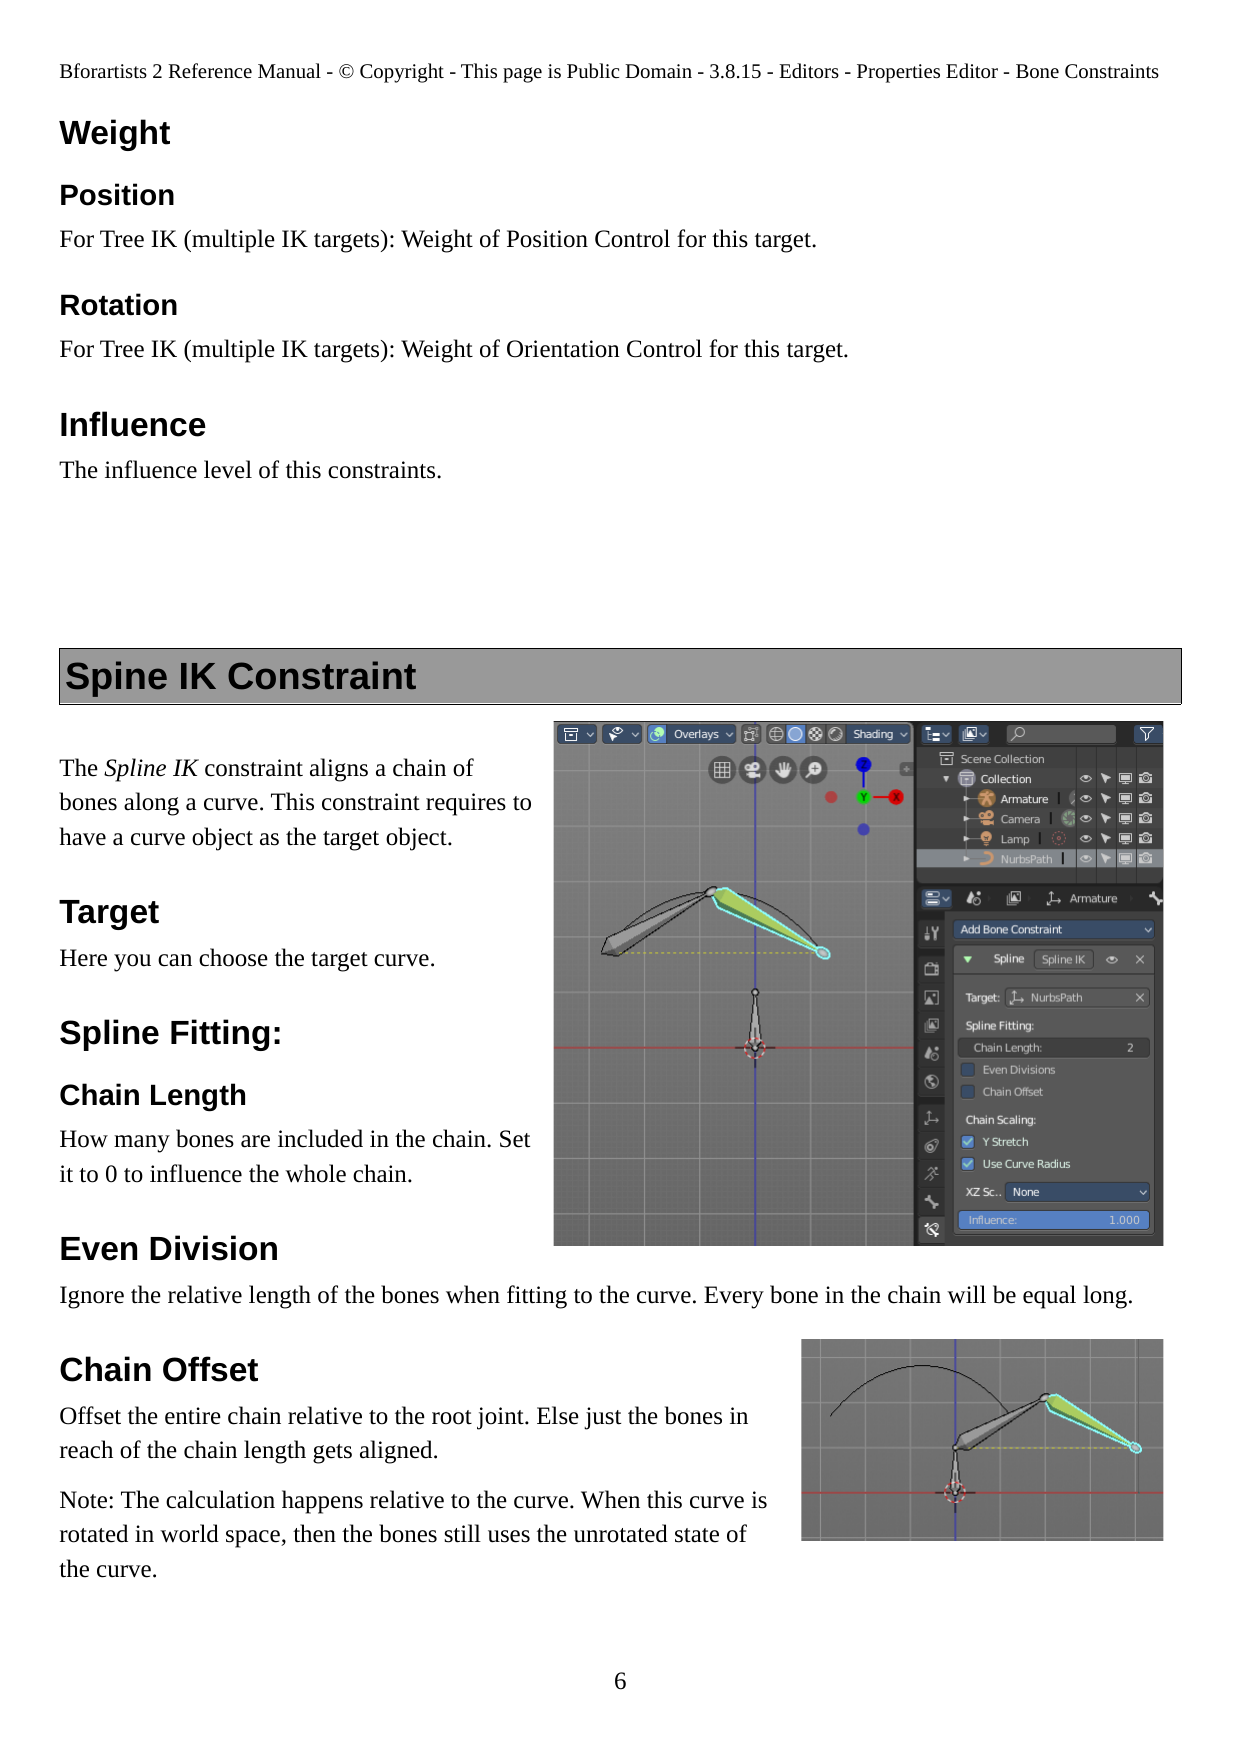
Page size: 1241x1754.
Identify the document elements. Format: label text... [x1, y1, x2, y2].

text How many bones are included in the chain. Set it to 0 to influence the whole chain. [59, 1124, 553, 1188]
picture [801, 1339, 1164, 1541]
table_header Spine IK Constraint [60, 649, 1181, 703]
subtitle Chain Offset [59, 1350, 801, 1389]
subtitle [1164, 1350, 1181, 1389]
text Ignore the relative length of the bones when fitting to the curve. Every bone in the chain will be equal long. [59, 1280, 1181, 1309]
subtitle [1164, 1078, 1181, 1112]
text For Tree IK (multiple IK targets): Weight of Position Control for this target. [59, 224, 1181, 253]
text Here you can choose the target curve. [59, 943, 553, 971]
subtitle [1164, 892, 1181, 930]
picture [553, 721, 1164, 1246]
subtitle Rotation [59, 288, 1181, 322]
text Note: The calculation happens relative to the curve. When this curve is rotated in world space, then the bones still uses the unrotated state of the curve. [59, 1485, 1181, 1582]
text For Tree IK (multiple IK targets): Weight of Orientation Control for this target. [59, 334, 1181, 363]
text The influence level of this constraints. [59, 456, 1181, 484]
subtitle Position [59, 178, 1181, 212]
subtitle Influence [59, 404, 1181, 443]
subtitle Chain Length [59, 1078, 553, 1112]
text Offset the entire chain relative to the root joint. Else just the bones in reach of the chain length gets aligned. [59, 1401, 801, 1464]
subtitle [1164, 1013, 1181, 1051]
text The Spline IK constraint aligns a chain of bones along a curve. This constraint requires to have a curve object as the target object. [59, 753, 553, 850]
subtitle Even Division [59, 1229, 1181, 1268]
subtitle Weight [59, 113, 1181, 151]
subtitle Target [59, 892, 553, 930]
subtitle Spline Fitting: [59, 1013, 553, 1051]
